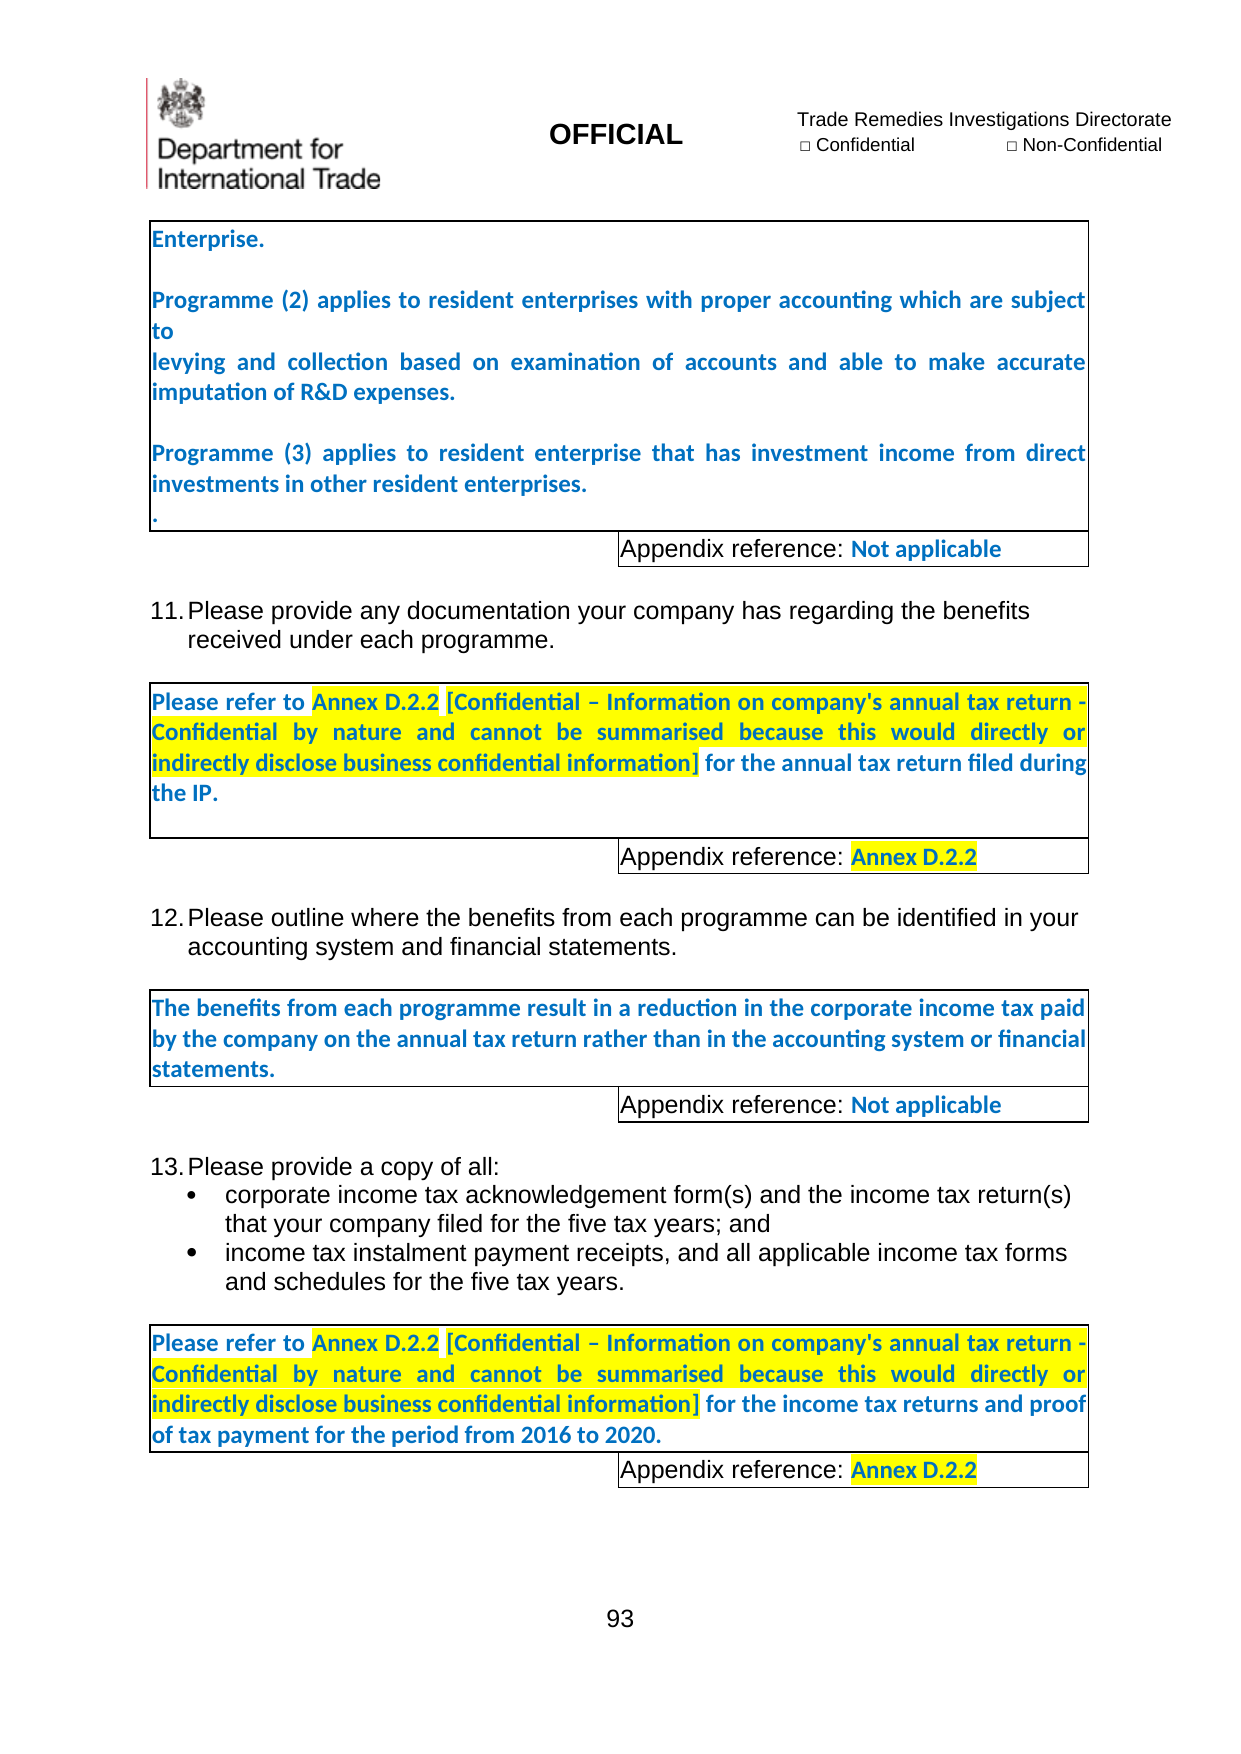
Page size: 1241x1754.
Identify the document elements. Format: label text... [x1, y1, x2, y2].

table_cell [150, 532, 618, 566]
table_cell Appendix reference: Not applicable [619, 532, 1088, 566]
table_header Enterprise. Programme (2) applies to resident enterprises with proper accounting which are subject to levying and collection based on examination of accounts and able to make accurate imputation of R&D expenses. Programme (3) applies to resident enterprise that has investment income from direct investments in other resident enterprises. . [151, 222, 1088, 530]
table_header Please refer to Annex D.2.2 [Confidential – Information on company's annual tax return - Confidential by nature and cannot be summarised because this would directly or indirectly disclose business confidential information] for the income tax returns and proof of tax payment for the period from 2016 to 2020. [151, 1326, 1088, 1451]
table_cell Appendix reference: Not applicable [619, 1087, 1088, 1121]
list corporate income tax acknowledgement form(s) and the income tax return(s) that your company filed for the five tax years; and [187, 1180, 1090, 1238]
table_cell Appendix reference: Annex D.2.2 [619, 1453, 1088, 1486]
list income tax instalment payment receipts, and all applicable income tax forms and schedules for the five tax years. [187, 1238, 1090, 1295]
table_cell [150, 1453, 618, 1486]
table_cell [150, 1087, 618, 1121]
table_cell [150, 839, 618, 873]
list Please outline where the benefits from each programme can be identified in your accounting system and financial statements. [150, 903, 1090, 961]
table_header Please refer to Annex D.2.2 [Confidential – Information on company's annual tax return - Confidential by nature and cannot be summarised because this would directly or indirectly disclose business confidential information] for the annual tax return filed during the IP. [151, 684, 1088, 837]
list Please provide any documentation your company has regarding the benefits received under each programme. [150, 596, 1090, 653]
list Please provide a copy of all: [150, 1151, 1090, 1180]
table_header The benefits from each programme result in a reduction in the corporate income tax paid by the company on the annual tax return rather than in the accounting system or financial statements. [151, 991, 1088, 1086]
table_cell Appendix reference: Annex D.2.2 [619, 839, 1088, 873]
